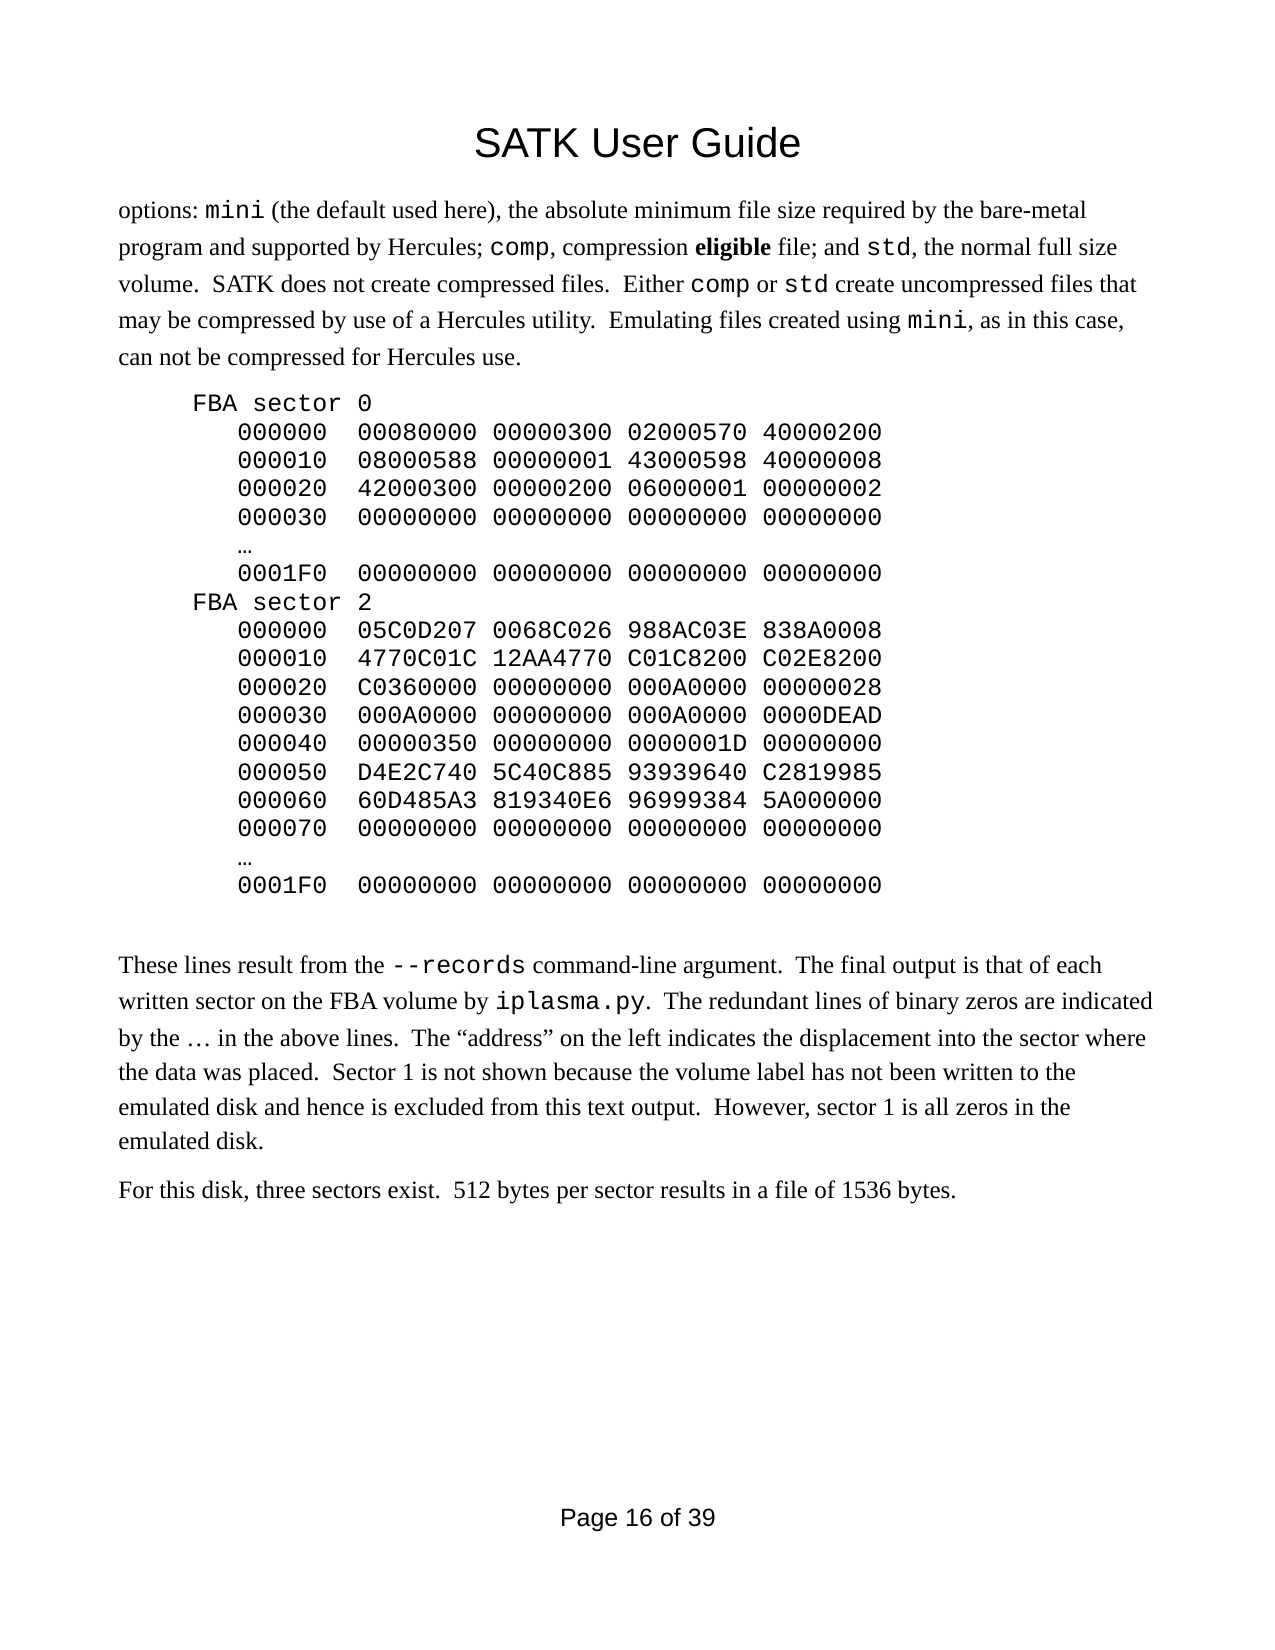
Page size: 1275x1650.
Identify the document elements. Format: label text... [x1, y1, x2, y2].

text 000050 D4E2C740 5C40C885 93939640 C2819985 [192, 759, 1157, 787]
text 000000 00080000 00000300 02000570 40000200 [192, 419, 1157, 447]
text … [192, 532, 1157, 561]
text These lines result from the --records command-line argument. The final output is that of each written sector on the FBA volume by iplasma.py. The redundant lines of binary zeros are indicated by the … in the above lines. The “address” on the left indicates the displacement into the sector where the data was placed. Sector 1 is not shown because the volume label has not been written to the emulated disk and hence is excluded from this text output. However, sector 1 is all zeros in the emulated disk. [118, 950, 1157, 1155]
text 000010 08000588 00000001 43000598 40000008 [192, 447, 1157, 476]
text 000030 00000000 00000000 00000000 00000000 [192, 504, 1157, 532]
text 000060 60D485A3 819340E6 96999384 5A000000 [192, 787, 1157, 816]
text 000030 000A0000 00000000 000A0000 0000DEAD [192, 702, 1157, 731]
text 000070 00000000 00000000 00000000 00000000 [192, 816, 1157, 844]
text … [192, 844, 1157, 872]
text 000020 C0360000 00000000 000A0000 00000028 [192, 674, 1157, 702]
text options: mini (the default used here), the absolute minimum file size required by the bare-metal program and supported by Hercules; comp, compression eligible file; and std, the normal full size volume. SATK does not create compressed files. Either comp or std create uncompressed files that may be compressed by use of a Hercules utility. Emulating files created using mini, as in this case, can not be compressed for Hercules use. [118, 196, 1157, 371]
text 000040 00000350 00000000 0000001D 00000000 [192, 731, 1157, 759]
text FBA sector 2 [192, 589, 1157, 617]
text 0001F0 00000000 00000000 00000000 00000000 [192, 561, 1157, 589]
text For this disk, three sectors exist. 512 bytes per sector results in a file of 1536 bytes. [118, 1176, 1157, 1204]
text 0001F0 00000000 00000000 00000000 00000000 [192, 872, 1157, 901]
text 000020 42000300 00000200 06000001 00000002 [192, 476, 1157, 504]
text 000010 4770C01C 12AA4770 C01C8200 C02E8200 [192, 646, 1157, 674]
text 000000 05C0D207 0068C026 988AC03E 838A0008 [192, 617, 1157, 646]
text FBA sector 0 [192, 391, 1157, 419]
